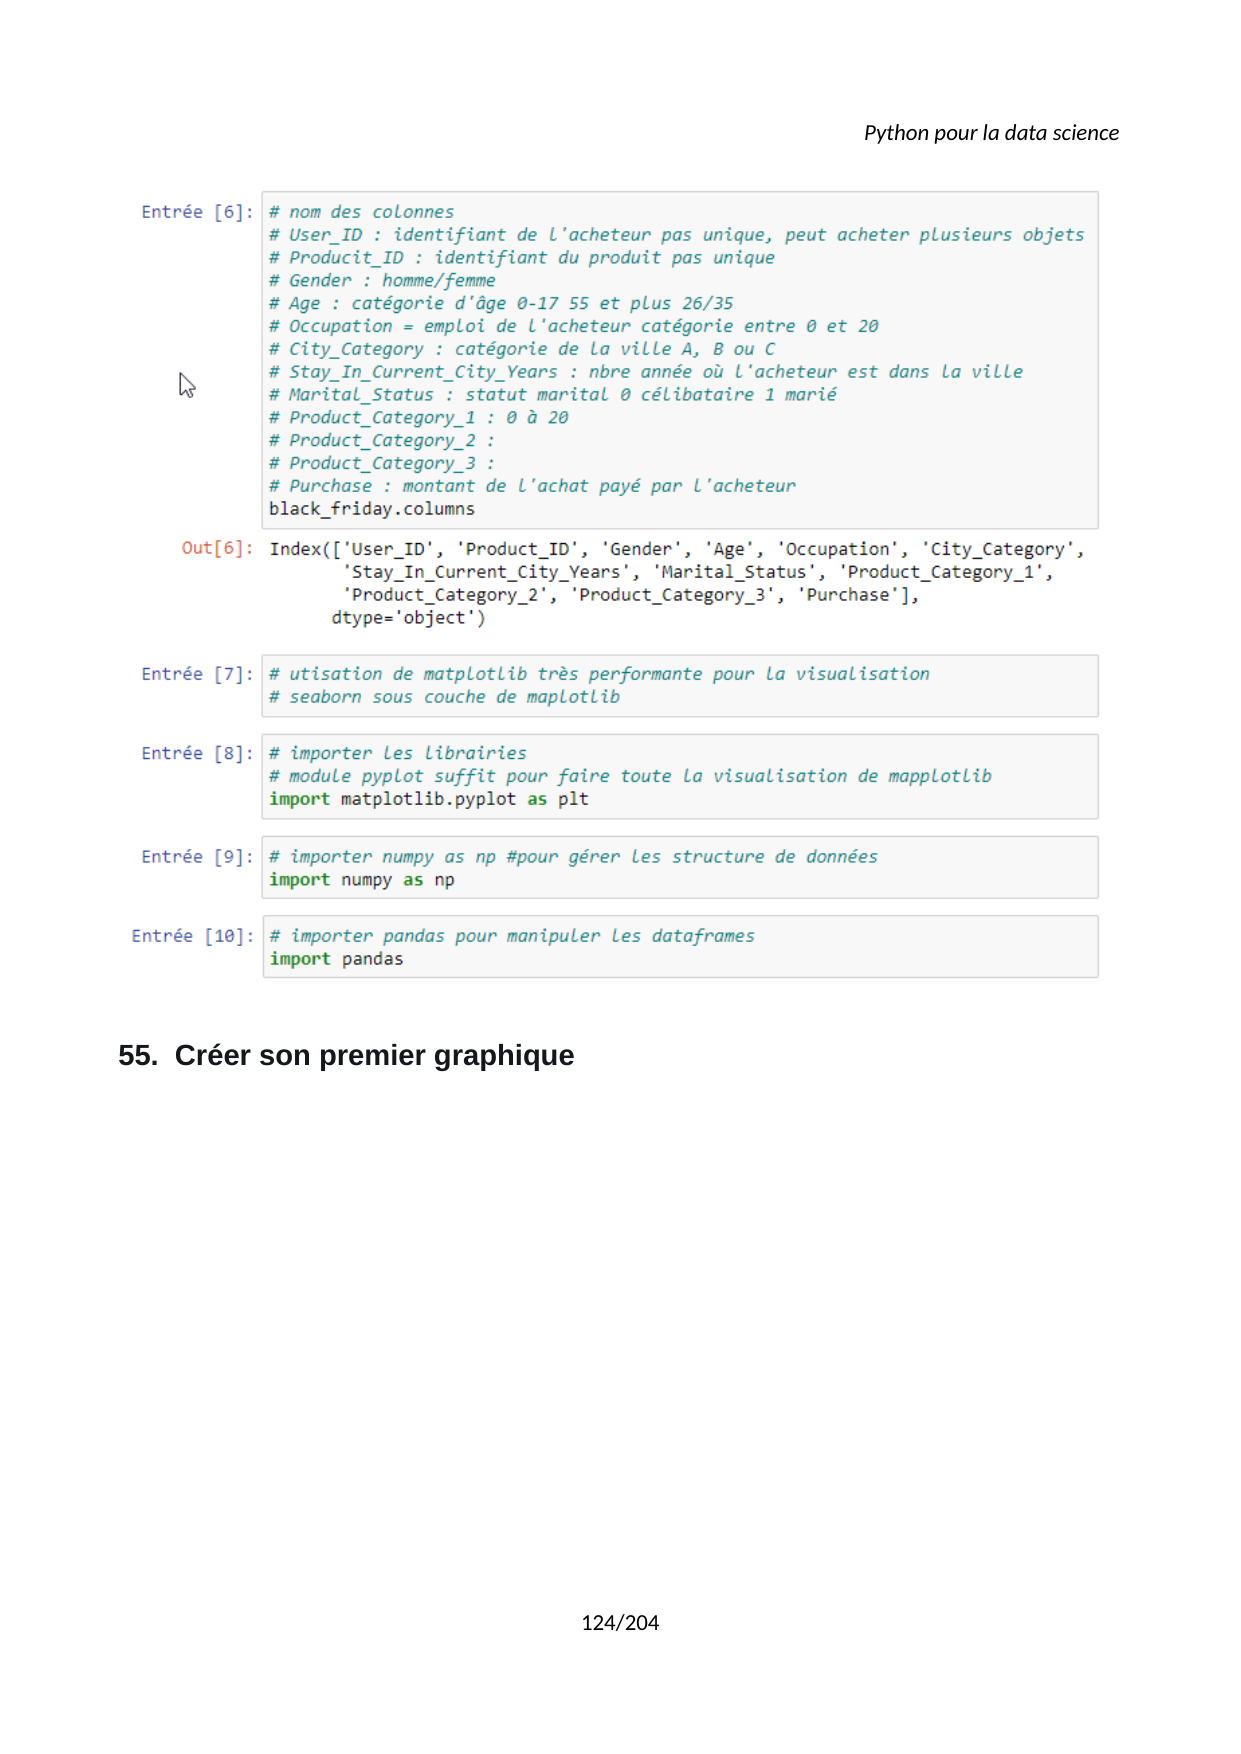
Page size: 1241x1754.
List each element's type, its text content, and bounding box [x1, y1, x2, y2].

subtitle 55. Créer son premier graphique [118, 1038, 1122, 1071]
picture [118, 175, 1122, 985]
